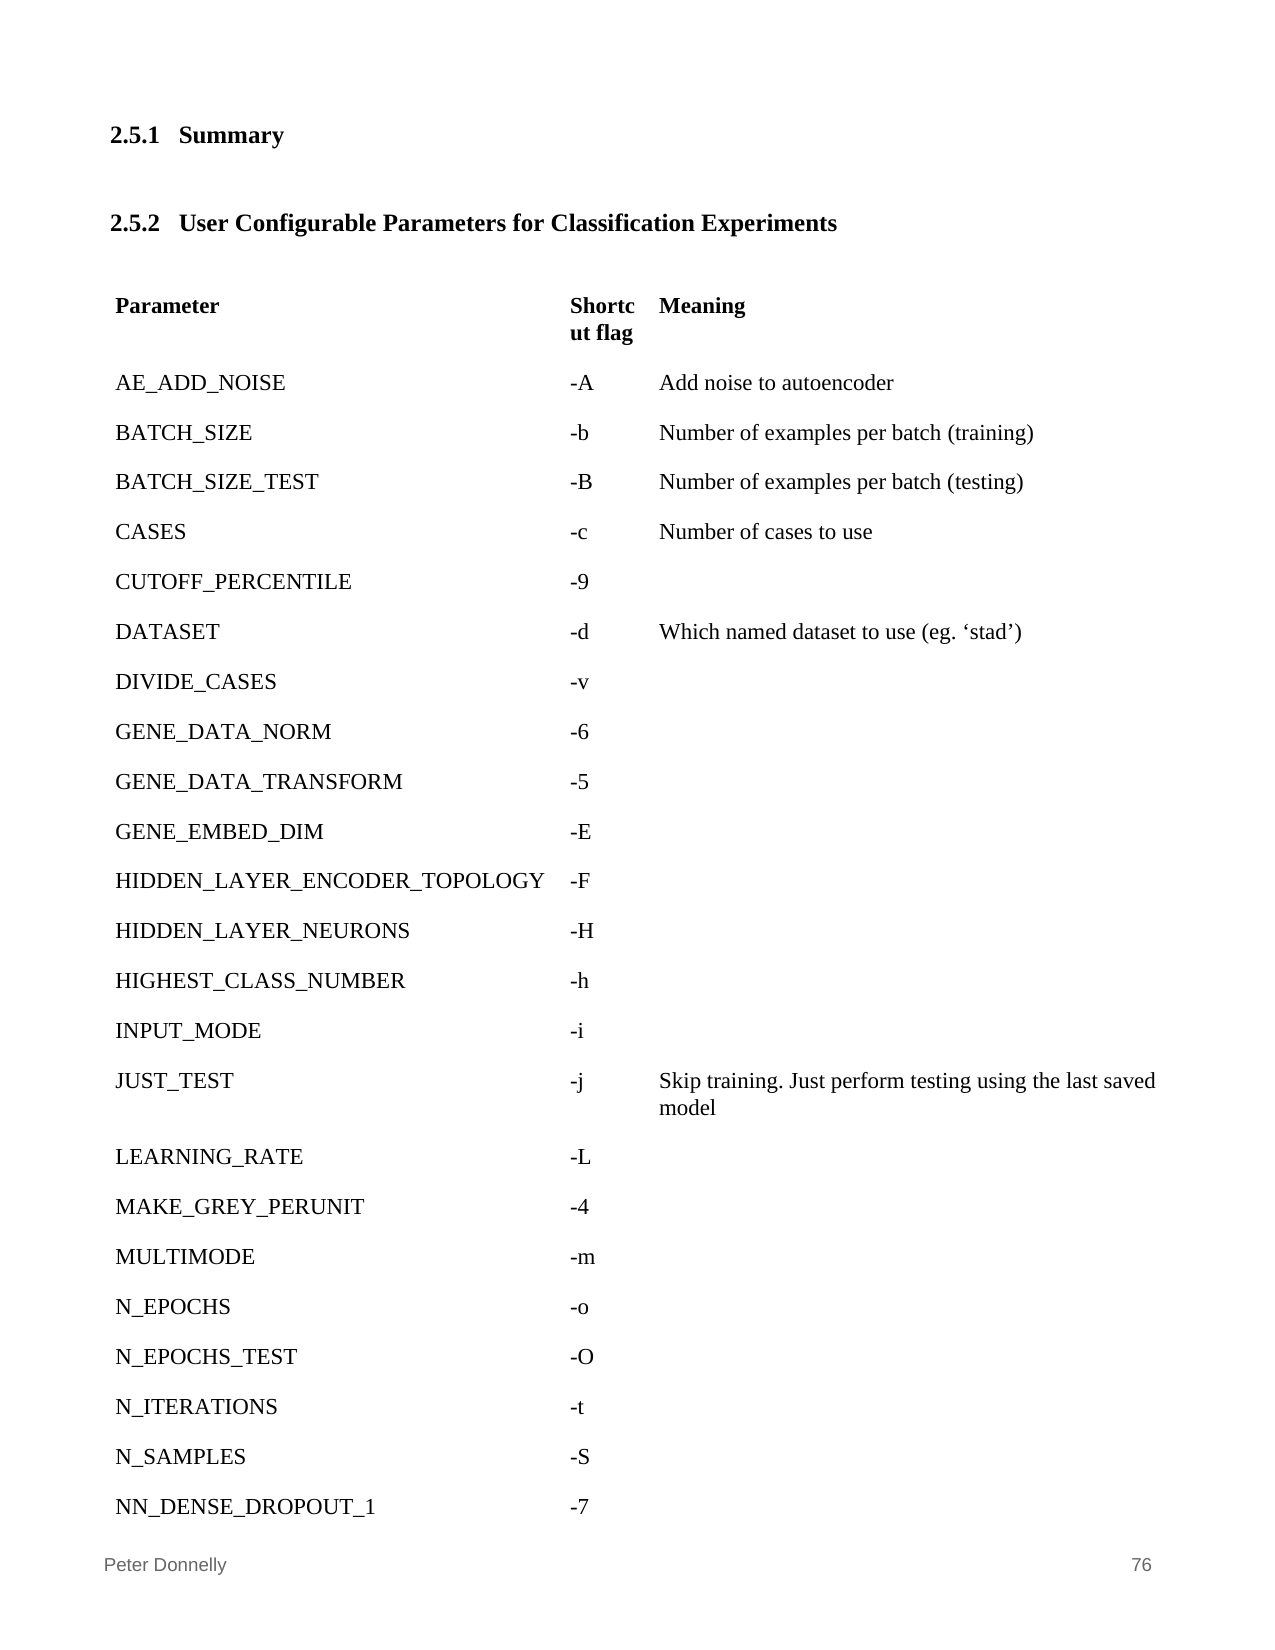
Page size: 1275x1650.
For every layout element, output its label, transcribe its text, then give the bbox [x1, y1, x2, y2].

table_cell -7 [558, 1481, 647, 1531]
table_cell -H [558, 906, 647, 956]
table_cell [647, 656, 1189, 706]
table_cell -O [558, 1331, 647, 1381]
table_cell [647, 1182, 1189, 1231]
table_cell CASES [104, 507, 558, 556]
table_cell N_SAMPLES [104, 1431, 558, 1481]
table_cell -A [558, 357, 647, 407]
table_cell -b [558, 407, 647, 457]
table_cell BATCH_SIZE [104, 407, 558, 457]
table_cell [647, 1281, 1189, 1331]
table_cell GENE_EMBED_DIM [104, 806, 558, 856]
table_cell -h [558, 956, 647, 1006]
table_cell -v [558, 656, 647, 706]
table_cell Which named dataset to use (eg. ‘stad’) [647, 606, 1189, 656]
table_cell DATASET [104, 606, 558, 656]
table_header Shortcut flag [558, 281, 647, 357]
table_cell AE_ADD_NOISE [104, 357, 558, 407]
table_cell [647, 756, 1189, 806]
table_cell -9 [558, 556, 647, 606]
table_cell CUTOFF_PERCENTILE [104, 556, 558, 606]
table_cell -m [558, 1231, 647, 1281]
table_cell INPUT_MODE [104, 1006, 558, 1055]
table_cell Number of examples per batch (training) [647, 407, 1189, 457]
table_cell [647, 856, 1189, 906]
table_cell -t [558, 1381, 647, 1431]
subtitle User Configurable Parameters for Classification Experiments [103, 208, 1181, 236]
table_cell -4 [558, 1182, 647, 1231]
table_cell -L [558, 1132, 647, 1182]
table_cell [647, 1481, 1189, 1531]
table_header Parameter [104, 281, 558, 357]
table_cell BATCH_SIZE_TEST [104, 457, 558, 507]
table_cell [647, 1132, 1189, 1182]
table_cell MULTIMODE [104, 1231, 558, 1281]
table_cell -6 [558, 706, 647, 756]
table_cell DIVIDE_CASES [104, 656, 558, 706]
table_cell [647, 1431, 1189, 1481]
table_cell N_EPOCHS [104, 1281, 558, 1331]
table_cell HIGHEST_CLASS_NUMBER [104, 956, 558, 1006]
table_cell NN_DENSE_DROPOUT_1 [104, 1481, 558, 1531]
table_cell -j [558, 1055, 647, 1132]
table_cell Skip training. Just perform testing using the last saved model [647, 1055, 1189, 1132]
table_cell -o [558, 1281, 647, 1331]
subtitle Summary [103, 120, 1181, 148]
table_cell -F [558, 856, 647, 906]
table_cell Add noise to autoencoder [647, 357, 1189, 407]
table_cell -E [558, 806, 647, 856]
table_cell MAKE_GREY_PERUNIT [104, 1182, 558, 1231]
table_cell GENE_DATA_TRANSFORM [104, 756, 558, 806]
table_cell HIDDEN_LAYER_NEURONS [104, 906, 558, 956]
table_cell GENE_DATA_NORM [104, 706, 558, 756]
table_cell [647, 956, 1189, 1006]
table_cell HIDDEN_LAYER_ENCODER_TOPOLOGY [104, 856, 558, 906]
table_cell -c [558, 507, 647, 556]
table_cell [647, 1331, 1189, 1381]
table_cell [647, 556, 1189, 606]
table_cell [647, 1381, 1189, 1431]
table_cell Number of examples per batch (testing) [647, 457, 1189, 507]
table_cell [647, 806, 1189, 856]
table_cell -i [558, 1006, 647, 1055]
table_header Meaning [647, 281, 1189, 357]
table_cell [647, 706, 1189, 756]
table_cell -B [558, 457, 647, 507]
table_cell N_ITERATIONS [104, 1381, 558, 1431]
table_cell [647, 1231, 1189, 1281]
table_cell LEARNING_RATE [104, 1132, 558, 1182]
table_cell -5 [558, 756, 647, 806]
table_cell N_EPOCHS_TEST [104, 1331, 558, 1381]
table_cell -d [558, 606, 647, 656]
table_cell Number of cases to use [647, 507, 1189, 556]
table_cell [647, 906, 1189, 956]
table_cell [647, 1006, 1189, 1055]
table_cell JUST_TEST [104, 1055, 558, 1132]
table_cell -S [558, 1431, 647, 1481]
